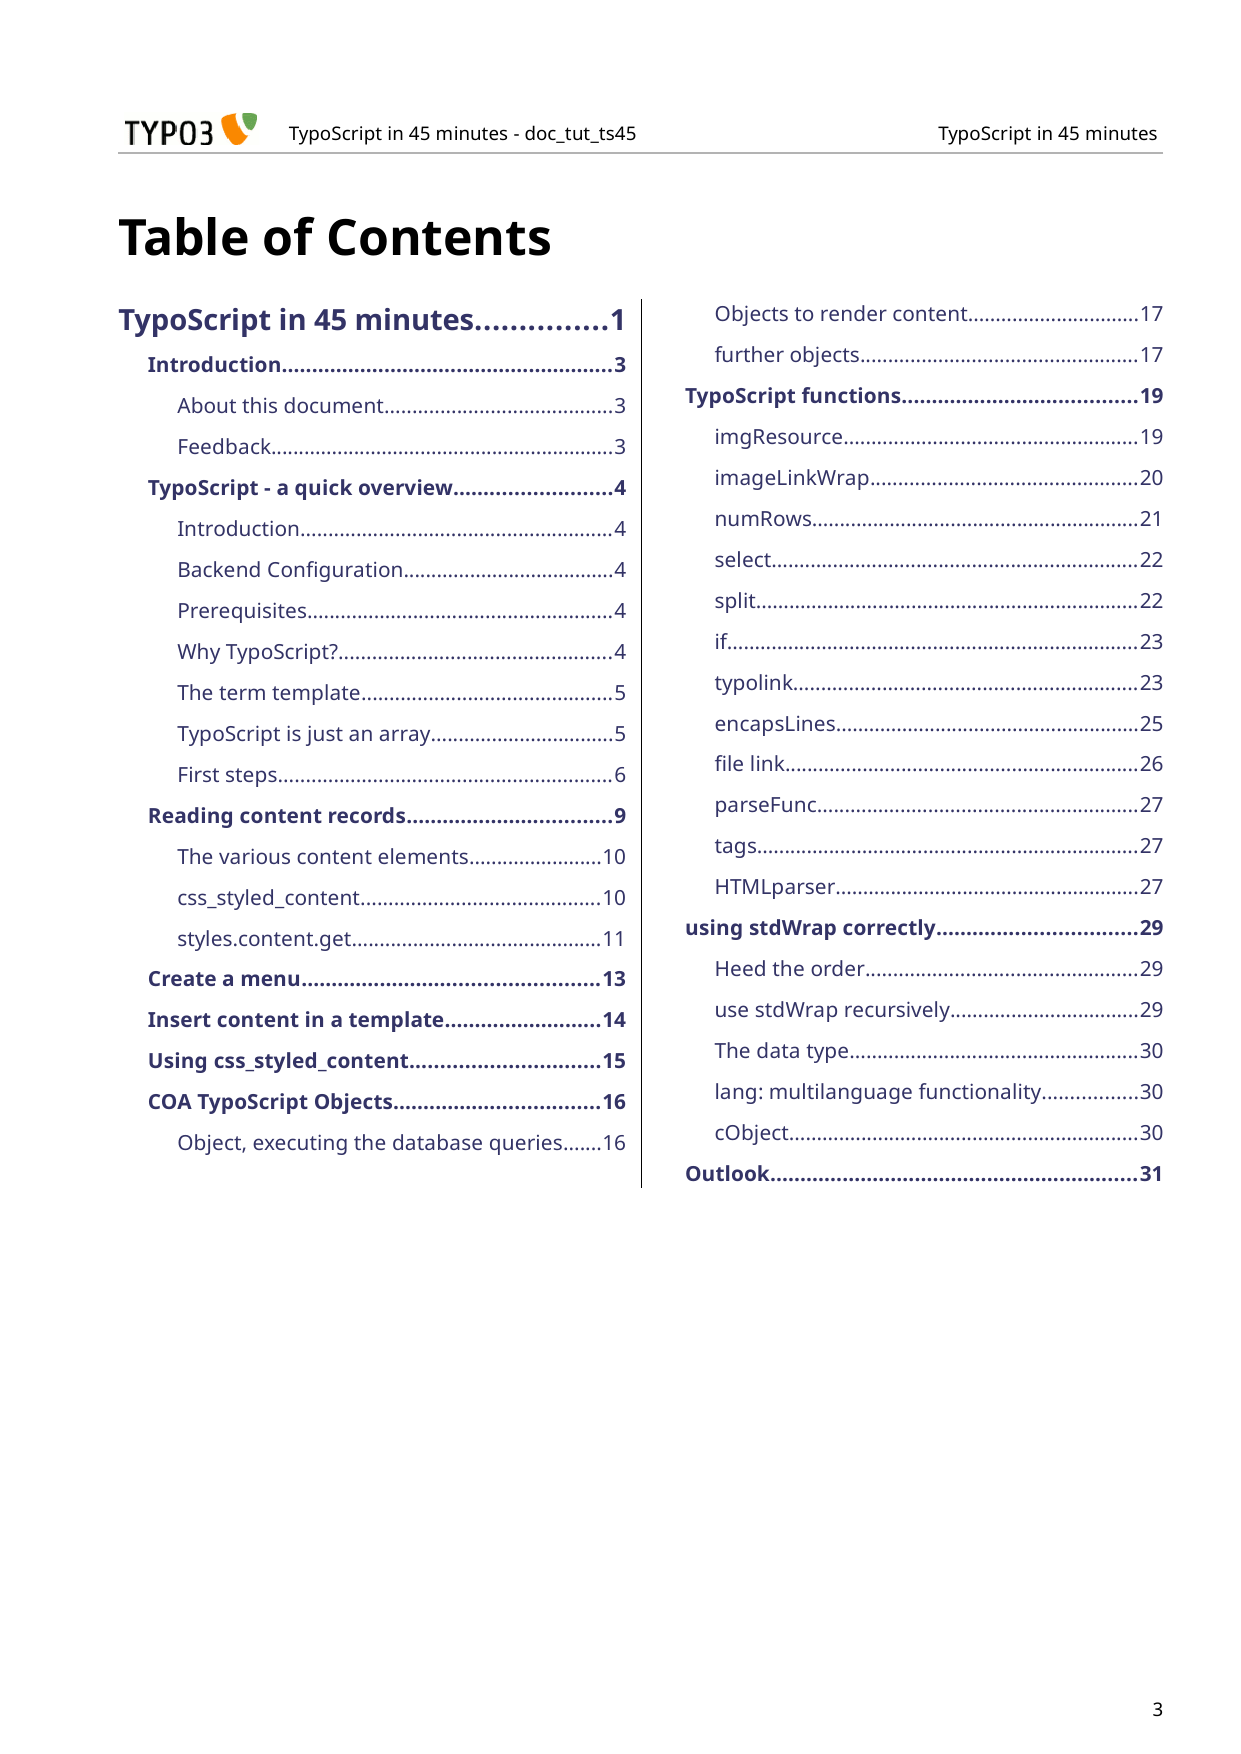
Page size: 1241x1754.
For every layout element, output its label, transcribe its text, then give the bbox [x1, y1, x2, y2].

text numRows 21 [714, 504, 1163, 532]
text TypoScript functions 19 [685, 381, 1163, 409]
text typolink 23 [714, 667, 1163, 696]
text select 22 [714, 545, 1163, 573]
text imageLinkWrap 20 [714, 463, 1163, 491]
picture [124, 112, 260, 145]
text The various content elements 10 [177, 842, 626, 870]
text parseFunc 27 [714, 790, 1163, 819]
text split 22 [714, 586, 1163, 614]
text Prerequisites 4 [177, 596, 626, 624]
text Reading content records 9 [148, 801, 626, 829]
text HTMLparser 27 [714, 872, 1163, 901]
text Why TypoScript? 4 [177, 637, 626, 665]
text cObject 30 [714, 1118, 1163, 1146]
text Objects to render content 17 [714, 299, 1163, 328]
text use stdWrap recursively 29 [714, 995, 1163, 1023]
subtitle Table of Contents [118, 202, 1163, 269]
text First steps 6 [177, 760, 626, 788]
text using stdWrap correctly 29 [685, 913, 1163, 942]
text TypoScript is just an array 5 [177, 719, 626, 747]
text lang: multilanguage functionality 30 [714, 1077, 1163, 1105]
text Introduction 4 [177, 514, 626, 543]
text further objects 17 [714, 340, 1163, 368]
text imgResource 19 [714, 422, 1163, 450]
text The term template 5 [177, 678, 626, 706]
text if 23 [714, 627, 1163, 655]
text The data type 30 [714, 1036, 1163, 1064]
text Create a menu 13 [148, 964, 626, 993]
text encapsLines 25 [714, 708, 1163, 737]
text Object, executing the database queries 16 [177, 1128, 626, 1157]
text tags 27 [714, 831, 1163, 860]
text Using css_styled_content 15 [148, 1046, 626, 1075]
text Outlook 31 [685, 1159, 1163, 1187]
text Insert content in a template 14 [148, 1005, 626, 1034]
text COA TypoScript Objects 16 [148, 1087, 626, 1116]
text Feedback 3 [177, 432, 626, 461]
text Heed the order 29 [714, 954, 1163, 983]
text file link 26 [714, 749, 1163, 778]
text Introduction 3 [148, 350, 626, 379]
text TypoScript - a quick overview 4 [148, 473, 626, 502]
text styles.content.get 11 [177, 923, 626, 952]
text TypoScript in 45 minutes 1 [118, 299, 626, 338]
text Backend Configuration 4 [177, 555, 626, 583]
text About this document 3 [177, 391, 626, 420]
text css_styled_content 10 [177, 882, 626, 911]
